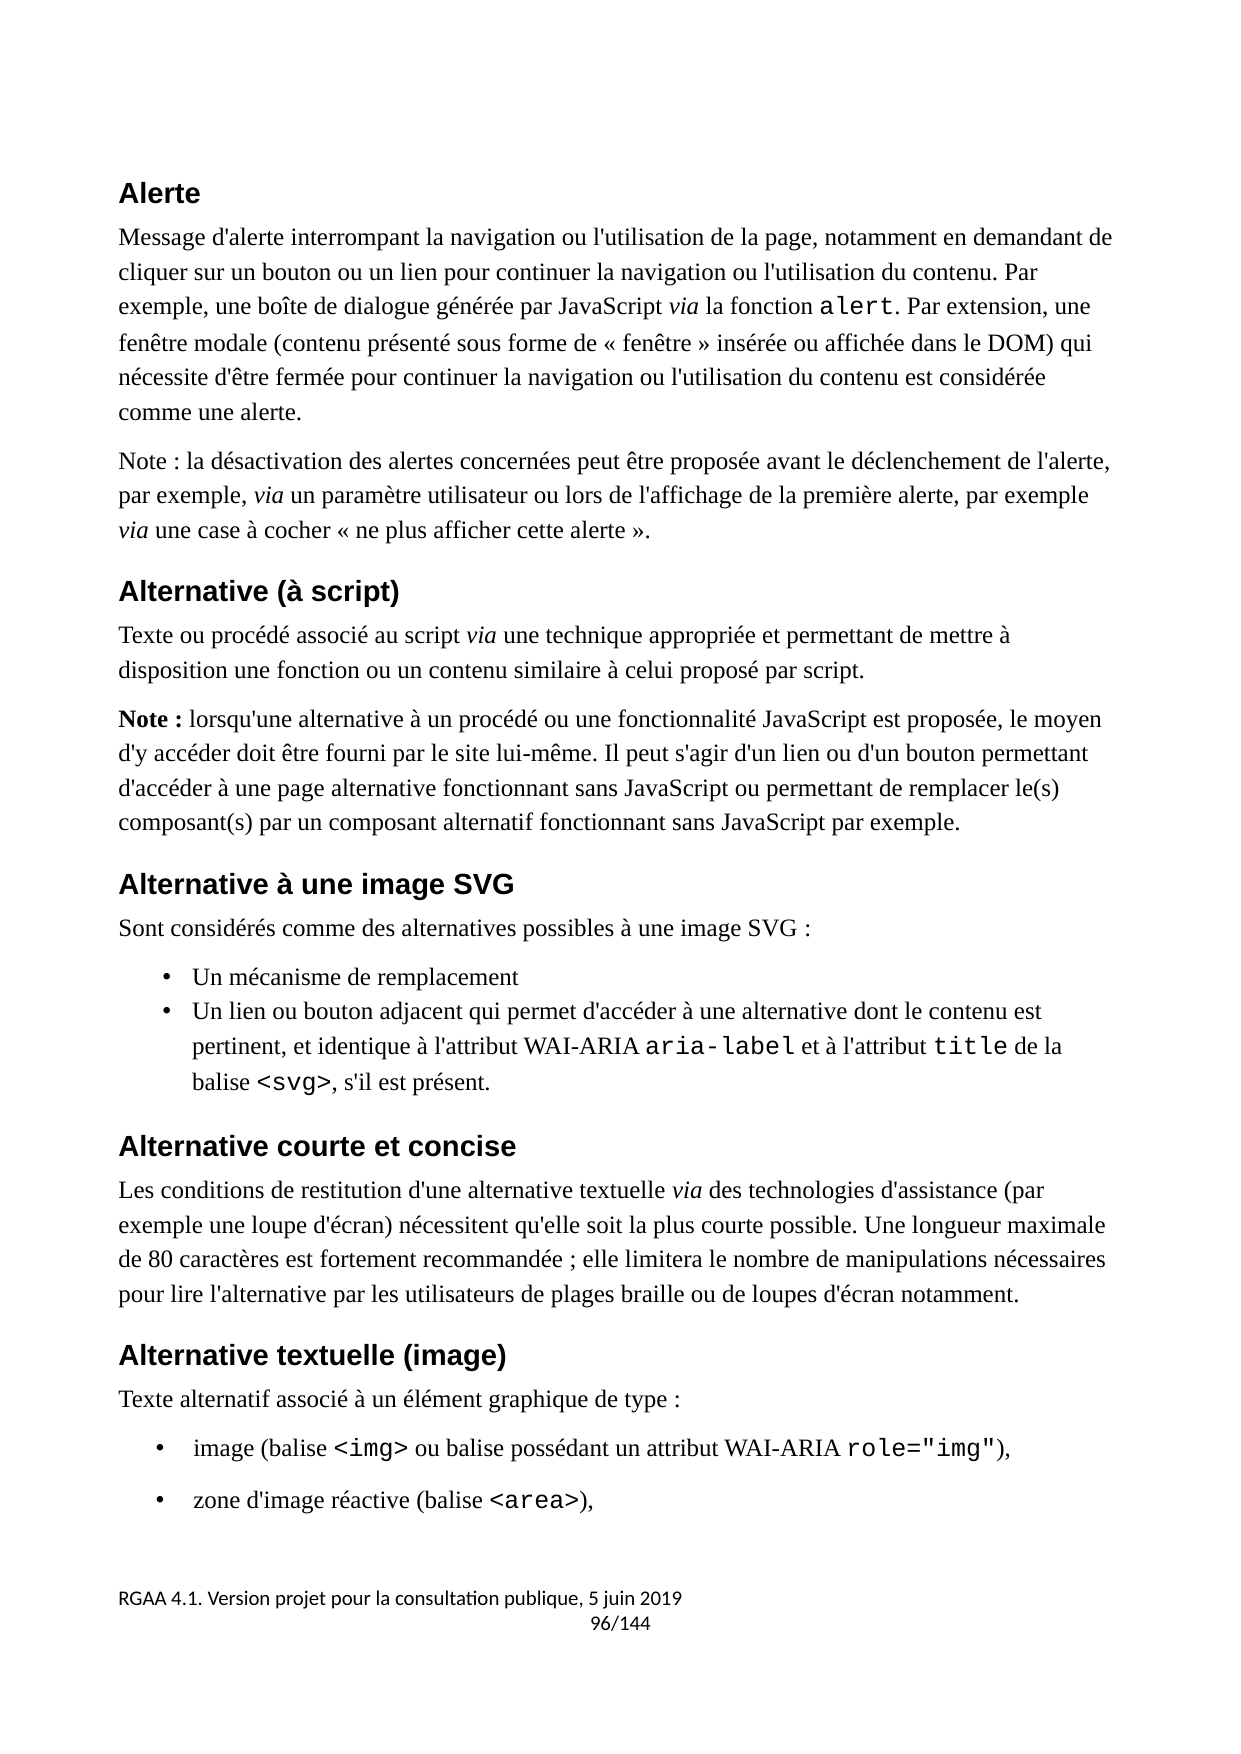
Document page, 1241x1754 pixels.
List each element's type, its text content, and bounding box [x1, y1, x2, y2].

subtitle Alternative courte et concise [118, 1129, 1122, 1163]
list image (balise <img> ou balise possédant un attribut WAI-ARIA role="img"), [156, 1433, 1122, 1464]
text Texte ou procédé associé au script via une technique appropriée et permettant de mettre à disposition une fonction ou un contenu similaire à celui proposé par script. [118, 620, 1122, 684]
text Les conditions de restitution d'une alternative textuelle via des technologies d'assistance (par exemple une loupe d'écran) nécessitent qu'elle soit la plus courte possible. Une longueur maximale de 80 caractères est fortement recommandée ; elle limitera le nombre de manipulations nécessaires pour lire l'alternative par les utilisateurs de plages braille ou de loupes d'écran notamment. [118, 1176, 1122, 1308]
text Sont considérés comme des alternatives possibles à une image SVG : [118, 913, 1122, 942]
subtitle Alternative (à script) [118, 574, 1122, 608]
subtitle Alternative textuelle (image) [118, 1338, 1122, 1372]
text Note : lorsqu'une alternative à un procédé ou une fonctionnalité JavaScript est proposée, le moyen d'y accéder doit être fourni par le site lui-même. Il peut s'agir d'un lien ou d'un bouton permettant d'accéder à une page alternative fonctionnant sans JavaScript ou permettant de remplacer le(s) composant(s) par un composant alternatif fonctionnant sans JavaScript par exemple. [118, 704, 1122, 836]
text Message d'alerte interrompant la navigation ou l'utilisation de la page, notamment en demandant de cliquer sur un bouton ou un lien pour continuer la navigation ou l'utilisation du contenu. Par exemple, une boîte de dialogue générée par JavaScript via la fonction alert. Par extension, une fenêtre modale (contenu présenté sous forme de « fenêtre » insérée ou affichée dans le DOM) qui nécessite d'être fermée pour continuer la navigation ou l'utilisation du contenu est considérée comme une alerte. [118, 222, 1122, 426]
list Un mécanisme de remplacement [162, 962, 1122, 991]
text Note : la désactivation des alertes concernées peut être proposée avant le déclenchement de l'alerte, par exemple, via un paramètre utilisateur ou lors de l'affichage de la première alerte, par exemple via une case à cocher « ne plus afficher cette alerte ». [118, 446, 1122, 544]
list Un lien ou bouton adjacent qui permet d'accéder à une alternative dont le contenu est pertinent, et identique à l'attribut WAI-ARIA aria-label et à l'attribut title de la balise <svg>, s'il est présent. [162, 996, 1122, 1098]
subtitle Alternative à une image SVG [118, 867, 1122, 900]
text Texte alternatif associé à un élément graphique de type : [118, 1384, 1122, 1413]
subtitle Alerte [118, 176, 1122, 210]
list zone d'image réactive (balise <area>), [156, 1485, 1122, 1516]
